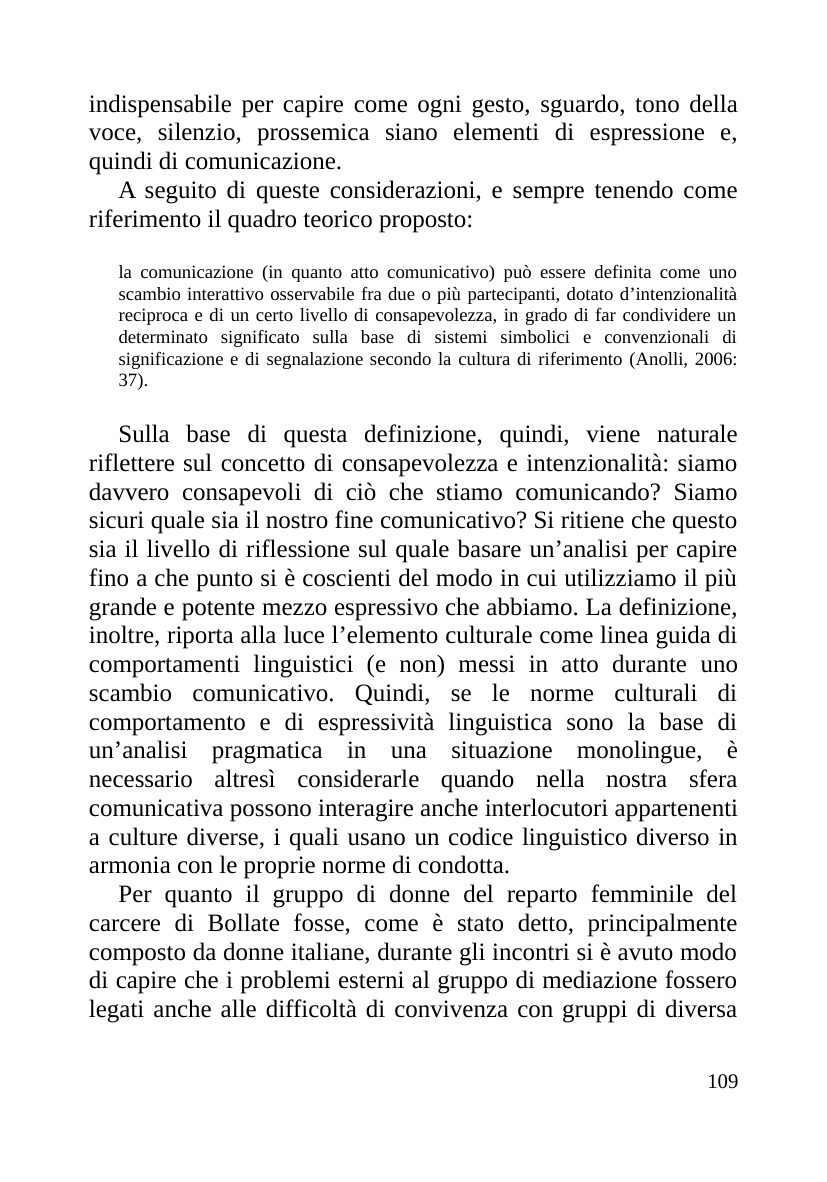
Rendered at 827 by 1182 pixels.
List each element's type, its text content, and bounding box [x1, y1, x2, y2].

text indispensabile per capire come ogni gesto, sguardo, tono della voce, silenzio, prossemica siano elementi di espressione e, quindi di comunicazione. [89, 89, 738, 175]
text Sulla base di questa definizione, quindi, viene naturale riflettere sul concetto di consapevolezza e intenzionalità: siamo davvero consapevoli di ciò che stiamo comunicando? Siamo sicuri quale sia il nostro fine comunicativo? Si ritiene che questo sia il livello di riflessione sul quale basare un’analisi per capire fino a che punto si è coscienti del modo in cui utilizziamo il più grande e potente mezzo espressivo che abbiamo. La definizione, inoltre, riporta alla luce l’elemento culturale come linea guida di comportamenti linguistici (e non) messi in atto durante uno scambio comunicativo. Quindi, se le norme culturali di comportamento e di espressività linguistica sono la base di un’analisi pragmatica in una situazione monolingue, è necessario altresì considerarle quando nella nostra sfera comunicativa possono interagire anche interlocutori appartenenti a culture diverse, i quali usano un codice linguistico diverso in armonia con le proprie norme di condotta. [89, 419, 738, 879]
text la comunicazione (in quanto atto comunicativo) può essere definita come uno scambio interattivo osservabile fra due o più partecipanti, dotato d’intenzionalità reciproca e di un certo livello di consapevolezza, in grado di far condividere un determinato significato sulla base di sistemi simbolici e convenzionali di significazione e di segnalazione secondo la cultura di riferimento (Anolli, 2006: 37). [118, 261, 738, 391]
text A seguito di queste considerazioni, e sempre tenendo come riferimento il quadro teorico proposto: [89, 175, 738, 232]
text Per quanto il gruppo di donne del reparto femminile del carcere di Bollate fosse, come è stato detto, principalmente composto da donne italiane, durante gli incontri si è avuto modo di capire che i problemi esterni al gruppo di mediazione fossero legati anche alle difficoltà di convivenza con gruppi di diversa [89, 879, 738, 1023]
